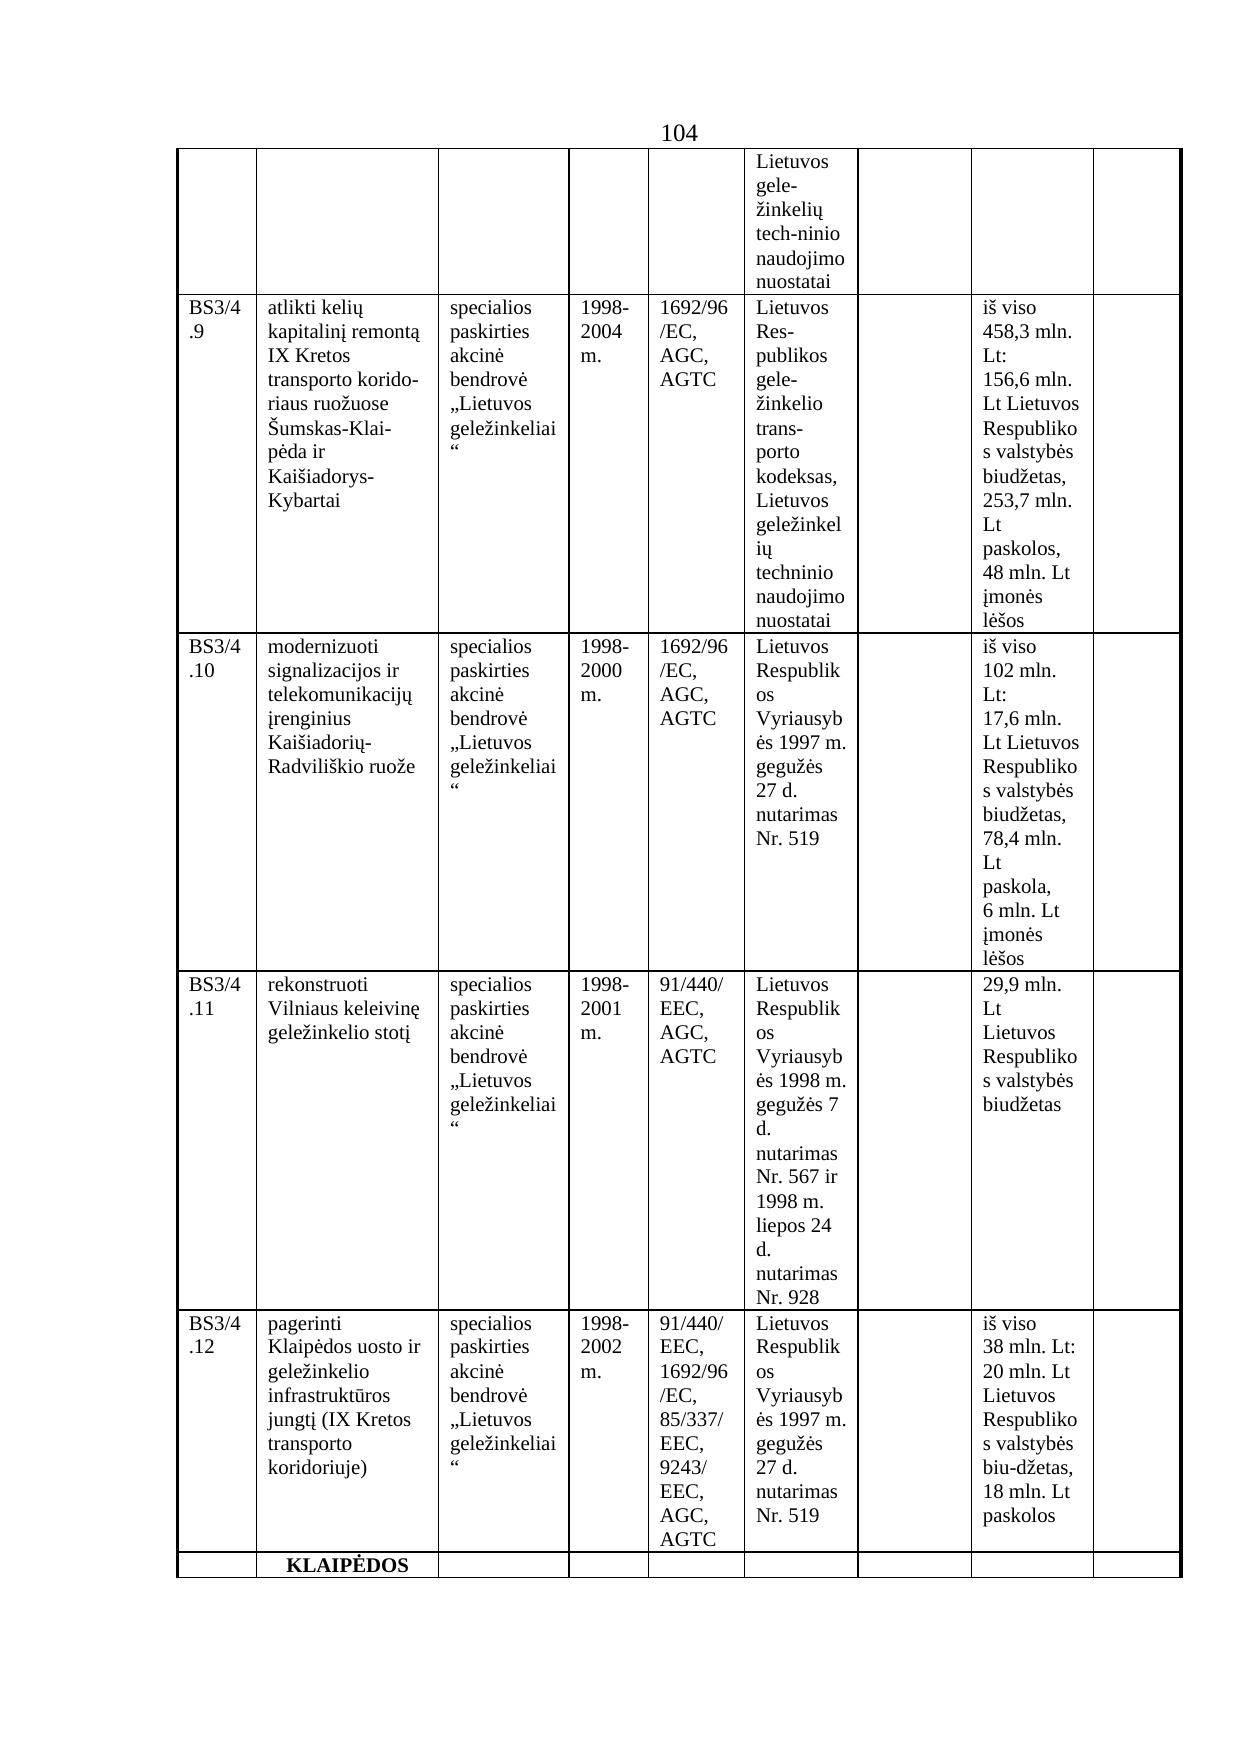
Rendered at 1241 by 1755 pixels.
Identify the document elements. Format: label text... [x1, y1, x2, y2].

table_cell [972, 1553, 1093, 1577]
table_cell BS3/4.10 [179, 634, 256, 970]
table_cell [1094, 1311, 1179, 1551]
table_cell 91/440/EEC, AGC, AGTC [649, 972, 744, 1309]
table_cell 1998-2004 m. [570, 295, 648, 632]
table_cell iš viso 458,3 mln. Lt: 156,6 mln. Lt Lietuvos Respublikos valstybės biudžetas, 253,7 mln. Lt paskolos, 48 mln. Lt įmonės lėšos [972, 295, 1093, 632]
table_cell specialios paskirties akcinė bendrovė „Lietuvos geležinkeliai“ [439, 634, 568, 970]
table_cell [439, 149, 568, 293]
table_cell 29,9 mln. Lt Lietuvos Respublikos valstybės biudžetas [972, 972, 1093, 1309]
table_cell pagerinti Klaipėdos uosto ir geležinkelio infrastruktūros jungtį (IX Kretos transporto koridoriuje) [257, 1311, 438, 1551]
table_cell [859, 972, 971, 1309]
table_cell [179, 149, 256, 293]
table_cell [859, 634, 971, 970]
table_cell 1998-2002 m. [570, 1311, 648, 1551]
table_cell Lietuvos Respublikos Vyriausybės 1997 m. gegužės 27 d. nutarimas Nr. 519 [745, 634, 857, 970]
table_cell Lietuvos gele-žinkelių tech-ninio naudojimo nuostatai [745, 149, 857, 293]
table_cell Lietuvos Res-publikos gele-žinkelio trans-porto kodeksas, Lietuvos geležinkelių techninio naudojimo nuostatai [745, 295, 857, 632]
table_cell [745, 1553, 857, 1577]
table_cell [1094, 1553, 1179, 1577]
table_cell BS3/4.9 [179, 295, 256, 632]
table_cell [859, 1311, 971, 1551]
table_cell 91/440/EEC, 1692/96/EC, 85/337/ EEC, 9243/EEC, AGC, AGTC [649, 1311, 744, 1551]
table_cell [570, 1553, 648, 1577]
table_cell specialios paskirties akcinė bendrovė „Lietuvos geležinkeliai“ [439, 295, 568, 632]
table_cell specialios paskirties akcinė bendrovė „Lietuvos geležinkeliai“ [439, 972, 568, 1309]
table_cell [1094, 634, 1179, 970]
table_cell [570, 149, 648, 293]
table_cell [859, 295, 971, 632]
table_cell iš viso 38 mln. Lt: 20 mln. Lt Lietuvos Respublikos valstybės biu-džetas, 18 mln. Lt paskolos [972, 1311, 1093, 1551]
table_cell [1094, 295, 1179, 632]
table_cell specialios paskirties akcinė bendrovė „Lietuvos geležinkeliai“ [439, 1311, 568, 1551]
table_cell rekonstruoti Vilniaus keleivinę geležinkelio stotį [257, 972, 438, 1309]
table_cell BS3/4.12 [179, 1311, 256, 1551]
table_cell iš viso 102 mln. Lt: 17,6 mln. Lt Lietuvos Respublikos valstybės biudžetas, 78,4 mln. Lt paskola, 6 mln. Lt įmonės lėšos [972, 634, 1093, 970]
table_cell [859, 149, 971, 293]
table_cell [649, 1553, 744, 1577]
table_cell KLAIPĖDOS [257, 1553, 438, 1577]
table_cell 1998-2001 m. [570, 972, 648, 1309]
table_cell Lietuvos Respublikos Vyriausybės 1997 m. gegužės 27 d. nutarimas Nr. 519 [745, 1311, 857, 1551]
table_cell Lietuvos Respublikos Vyriausybės 1998 m. gegužės 7 d. nutarimas Nr. 567 ir 1998 m. liepos 24 d. nutarimas Nr. 928 [745, 972, 857, 1309]
table_cell [439, 1553, 568, 1577]
table_cell [1094, 972, 1179, 1309]
table_cell [649, 149, 744, 293]
table_cell [257, 149, 438, 293]
table_cell 1692/96/EC, AGC, AGTC [649, 295, 744, 632]
table_cell 1692/96/EC, AGC, AGTC [649, 634, 744, 970]
table_cell [859, 1553, 971, 1577]
table_cell atlikti kelių kapitalinį remontą IX Kretos transporto korido-riaus ruožuose Šumskas-Klai-pėda ir Kaišiadorys-Kybartai [257, 295, 438, 632]
table_cell [972, 149, 1093, 293]
table_cell BS3/4.11 [179, 972, 256, 1309]
table_cell [1094, 149, 1179, 293]
table_cell 1998-2000 m. [570, 634, 648, 970]
table_cell [179, 1553, 256, 1577]
table_cell modernizuoti signalizacijos ir telekomunikacijų įrenginius Kaišiadorių-Radviliškio ruože [257, 634, 438, 970]
